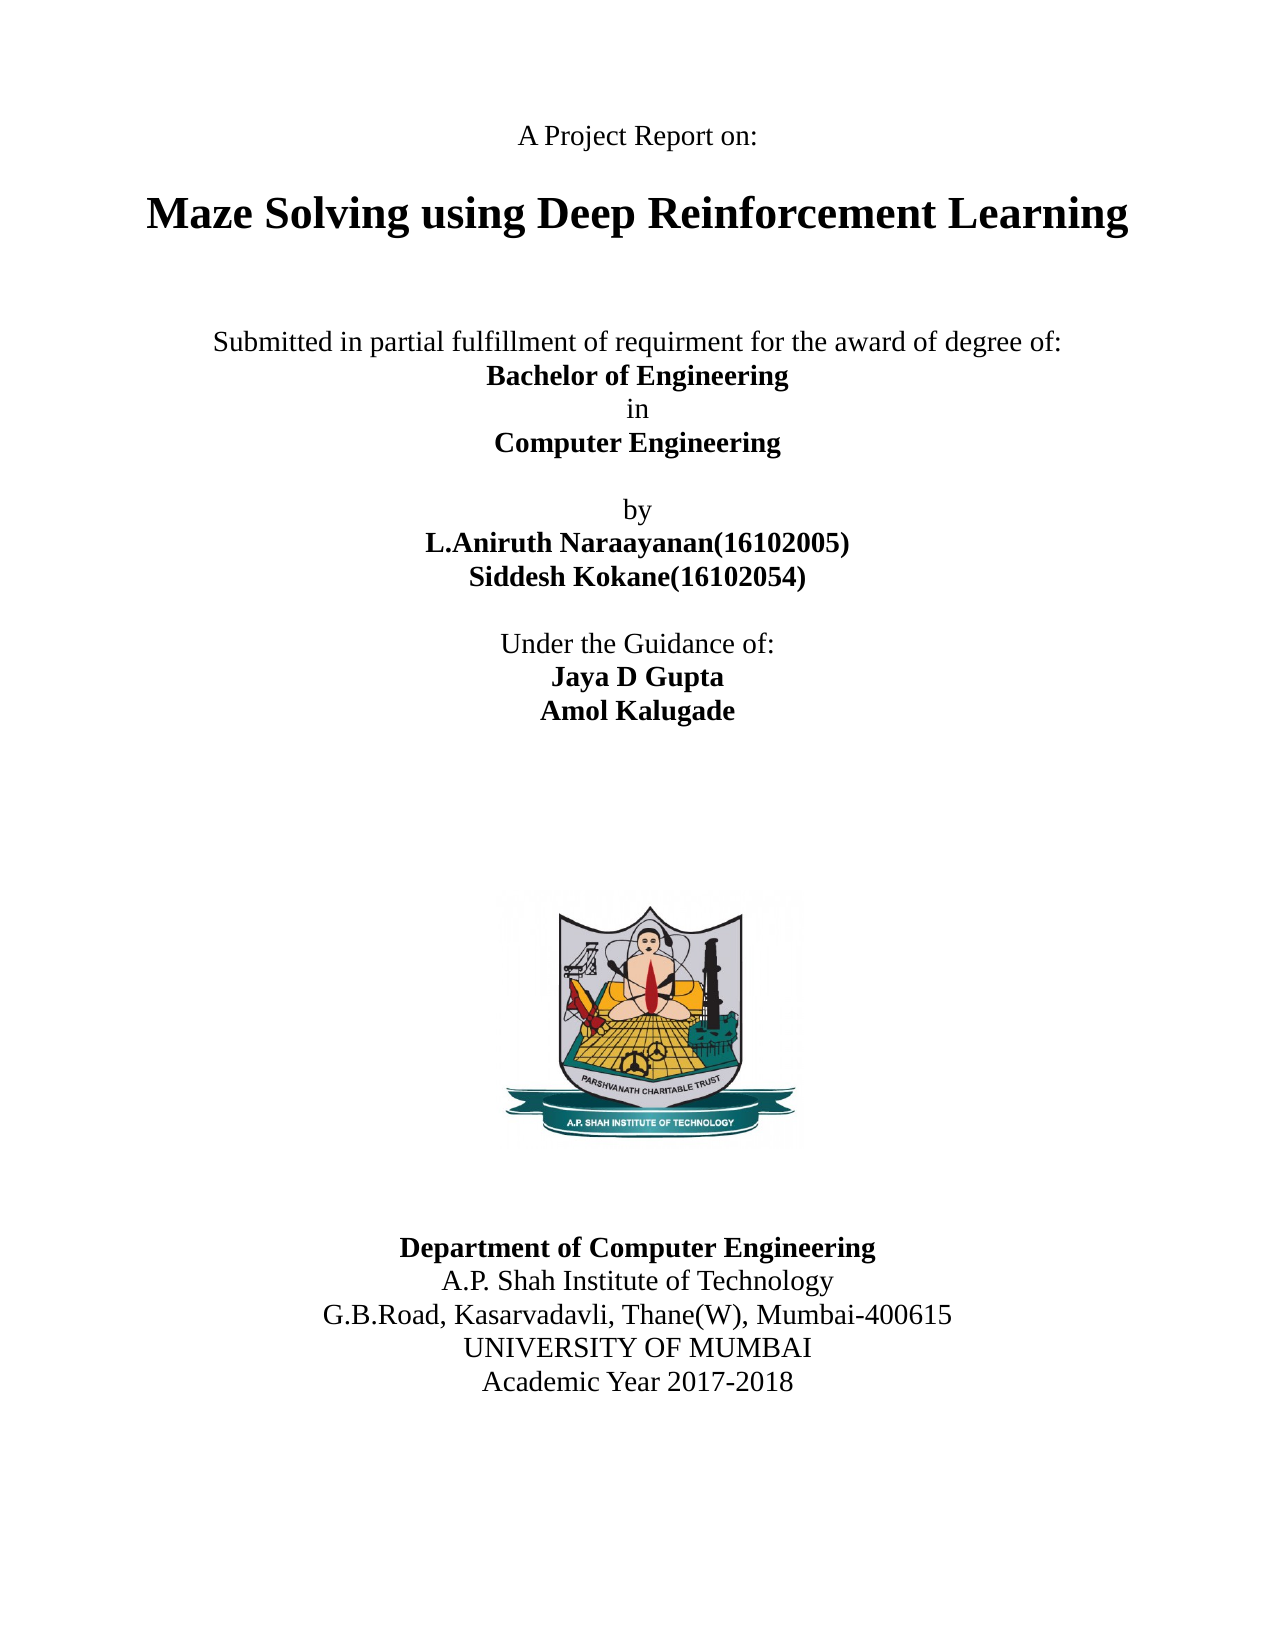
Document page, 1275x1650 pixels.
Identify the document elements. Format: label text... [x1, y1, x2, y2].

text Academic Year 2017-2018 [118, 1364, 1157, 1397]
text UNIVERSITY OF MUMBAI [118, 1330, 1157, 1364]
text Amol Kalugade [118, 693, 1157, 727]
text Department of Computer Engineering [118, 1230, 1157, 1263]
text Bachelor of Engineering [118, 358, 1157, 391]
text Maze Solving using Deep Reinforcement Learning [118, 185, 1157, 238]
text Submitted in partial fulfillment of requirment for the award of degree of: [118, 324, 1157, 358]
text by [118, 492, 1157, 525]
text Under the Guidance of: [118, 626, 1157, 659]
text Jaya D Gupta [118, 659, 1157, 693]
text L.Aniruth Naraayanan(16102005) [118, 525, 1157, 559]
text Siddesh Kokane(16102054) [118, 559, 1157, 592]
text Computer Engineering [118, 425, 1157, 458]
text G.B.Road, Kasarvadavli, Thane(W), Mumbai-400615 [118, 1297, 1157, 1330]
text A Project Report on: [118, 118, 1157, 152]
text in [118, 391, 1157, 425]
text A.P. Shah Institute of Technology [118, 1263, 1157, 1297]
picture [496, 890, 804, 1149]
